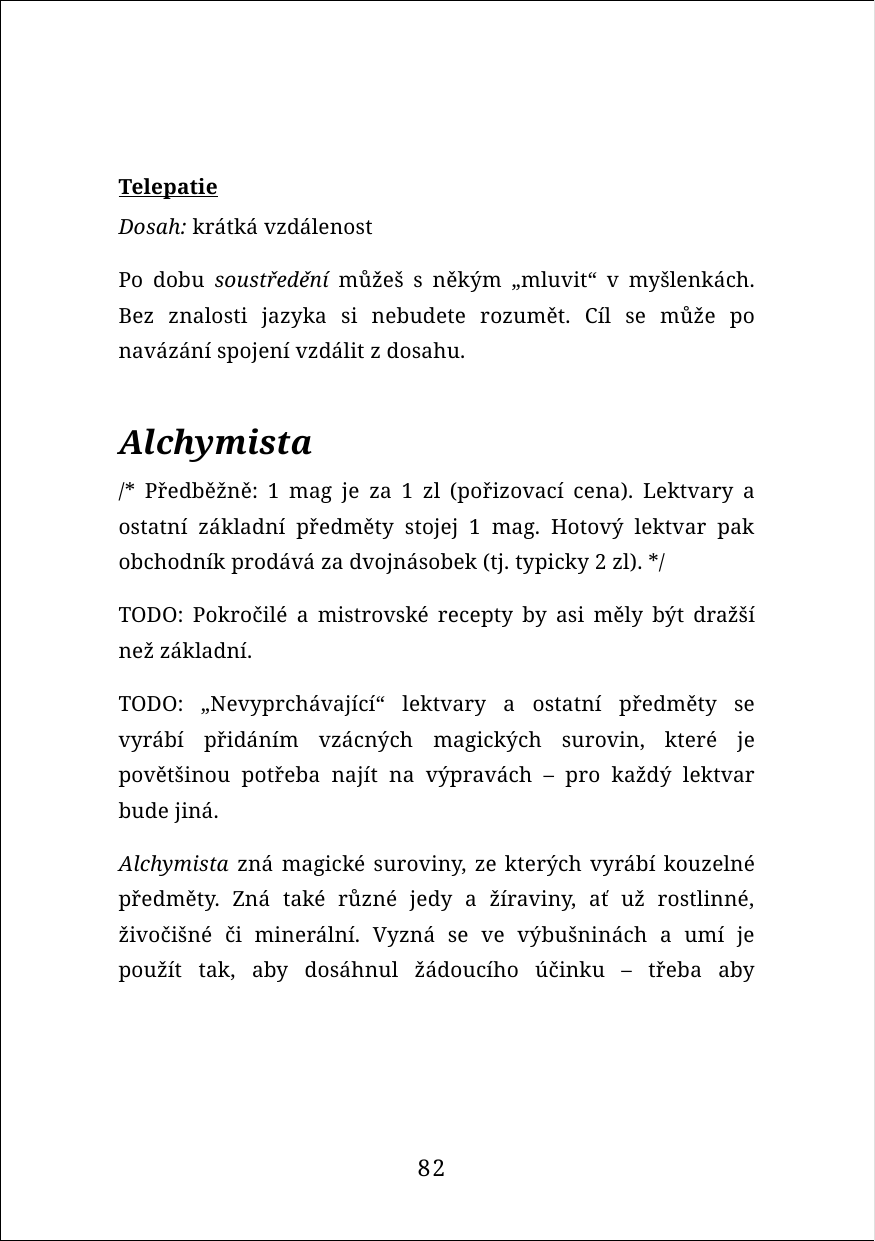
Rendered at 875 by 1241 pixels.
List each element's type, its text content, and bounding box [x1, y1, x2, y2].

text Alchymista zná magické suroviny, ze kterých vyrábí kouzelné předměty. Zná také různé jedy a žíraviny, ať už rostlinné, živočišné či minerální. Vyzná se ve výbušninách a umí je použít tak, aby dosáhnul žádoucího účinku – třeba aby [118, 849, 756, 984]
subtitle Alchymista [118, 419, 756, 464]
text TODO: „Nevyprchávající“ lektvary a ostatní předměty se vyrábí přidáním vzácných magických surovin, které je povětšinou potřeba najít na výpravách – pro každý lektvar bude jiná. [118, 689, 756, 824]
text Dosah: krátká vzdálenost [118, 212, 756, 240]
text Po dobu soustředění můžeš s někým „mluvit“ v myšlenkách. Bez znalosti jazyka si nebudete rozumět. Cíl se může po navázání spojení vzdálit z dosahu. [118, 265, 756, 365]
text TODO: Pokročilé a mistrovské recepty by asi měly být dražší než základní. [118, 601, 756, 664]
subtitle Telepatie [118, 172, 756, 200]
text /* Předběžně: 1 mag je za 1 zl (pořizovací cena). Lektvary a ostatní základní předměty stojej 1 mag. Hotový lektvar pak obchodník prodává za dvojnásobek (tj. typicky 2 zl). */ [118, 476, 756, 576]
